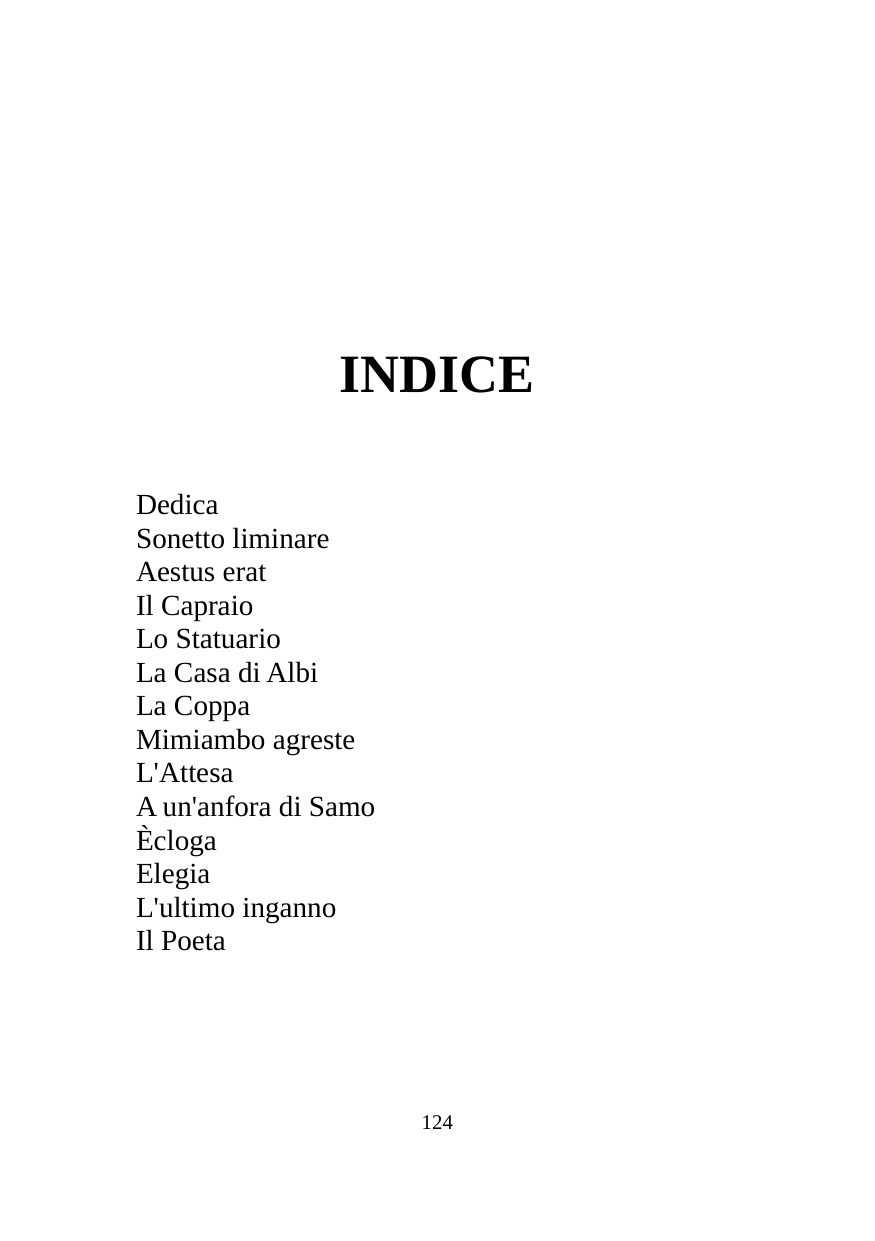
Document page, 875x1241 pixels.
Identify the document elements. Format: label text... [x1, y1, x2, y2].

text L'ultimo inganno [106, 890, 768, 923]
text Mimiambo agreste [106, 722, 768, 756]
text La Coppa [106, 688, 768, 722]
text La Casa di Albi [106, 655, 768, 688]
text Elegia [106, 856, 768, 890]
subtitle INDICE [106, 342, 768, 404]
text Ècloga [106, 823, 768, 856]
text Lo Statuario [106, 621, 768, 655]
text L'Attesa [106, 756, 768, 789]
text A un'anfora di Samo [106, 789, 768, 823]
text Dedica [106, 487, 768, 521]
text Aestus erat [106, 554, 768, 588]
text Il Poeta [106, 923, 768, 957]
text Sonetto liminare [106, 521, 768, 554]
text Il Capraio [106, 588, 768, 621]
